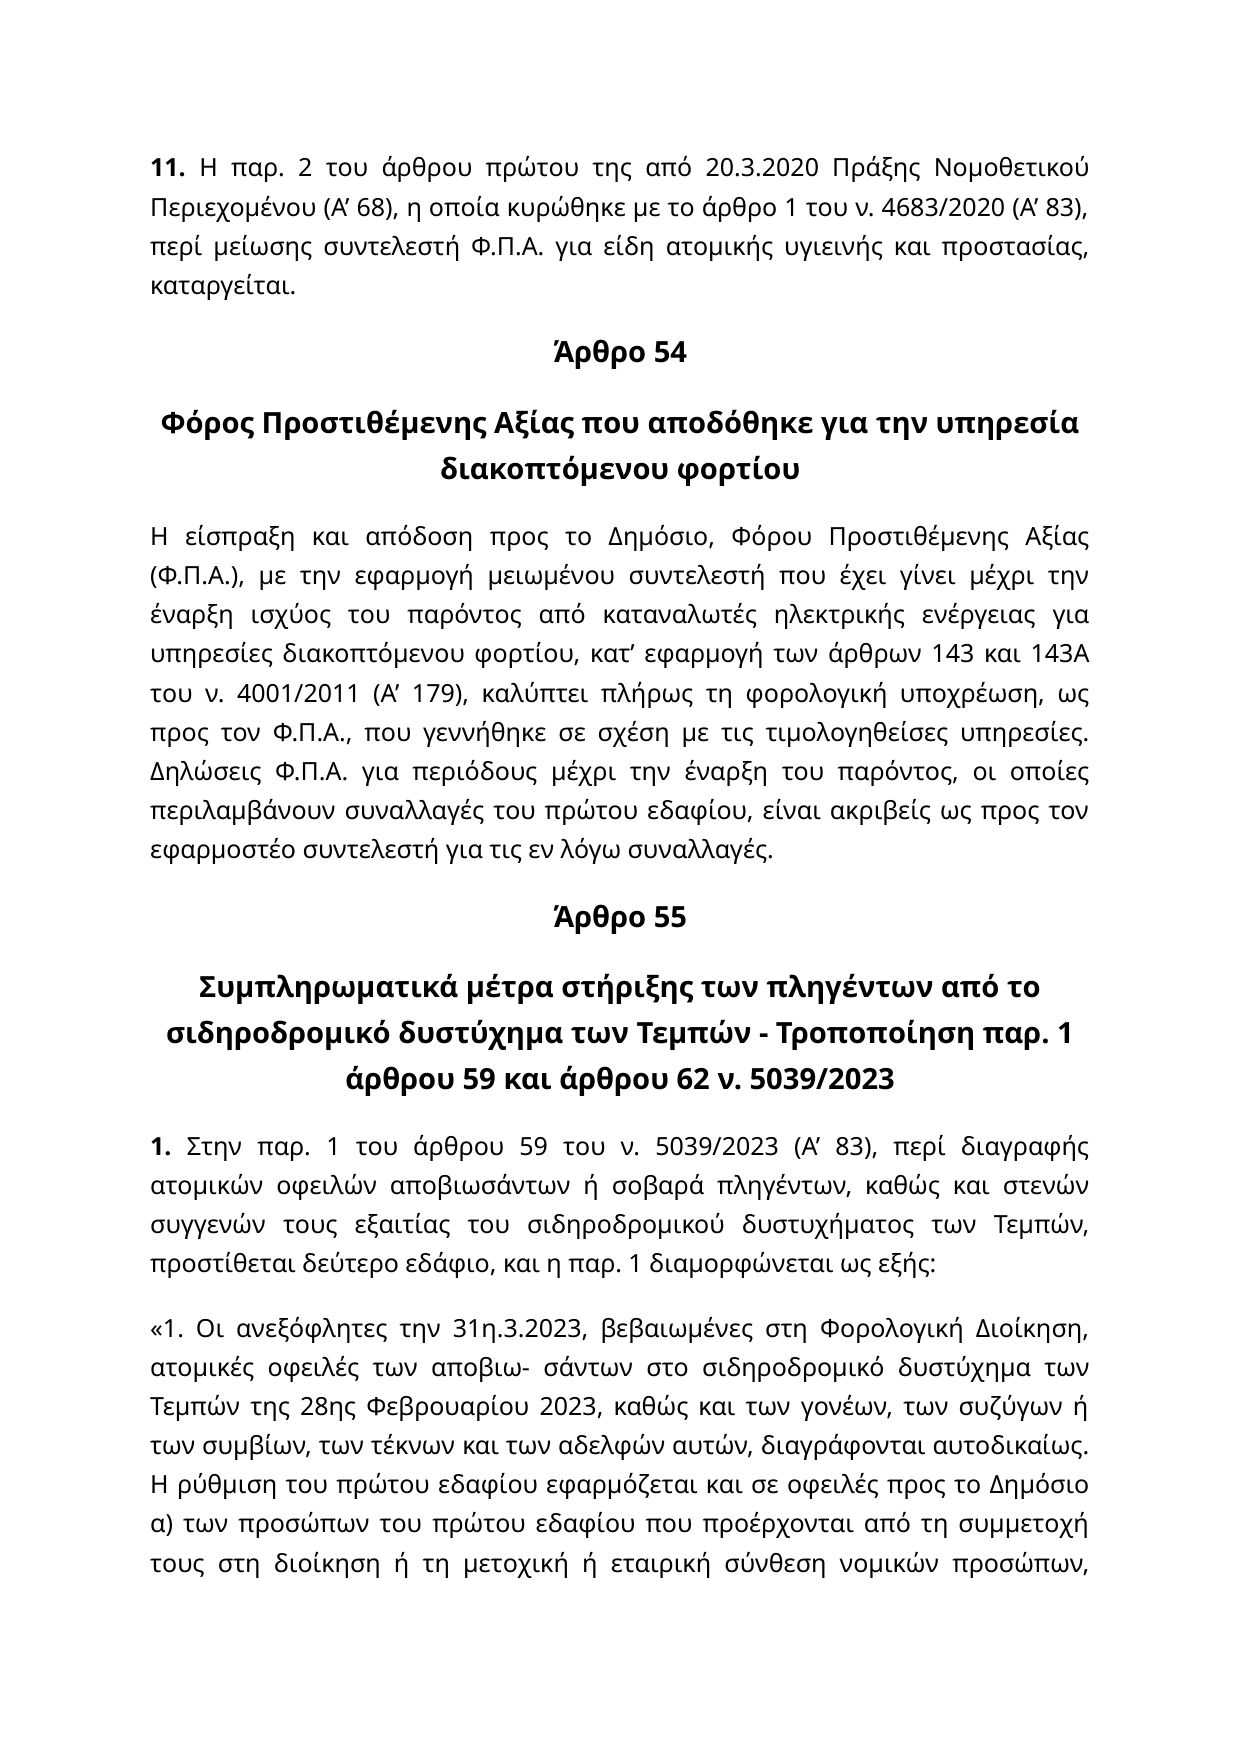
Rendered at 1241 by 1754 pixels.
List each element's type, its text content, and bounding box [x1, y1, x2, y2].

subtitle Συμπληρωματικά μέτρα στήριξης των πληγέντων από το σιδηροδρομικό δυστύχημα των Τεμπών - Τροποποίηση παρ. 1 άρθρου 59 και άρθρου 62 ν. 5039/2023 [150, 967, 1090, 1098]
text «1. Οι ανεξόφλητες την 31η.3.2023, βεβαιωμένες στη Φορολογική Διοίκηση, ατομικές οφειλές των αποβιω- σάντων στο σιδηροδρομικό δυστύχημα των Τεμπών της 28ης Φεβρουαρίου 2023, καθώς και των γονέων, των συζύγων ή των συμβίων, των τέκνων και των αδελφών αυτών, διαγράφονται αυτοδικαίως. Η ρύθμιση του πρώτου εδαφίου εφαρμόζεται και σε οφειλές προς το Δημόσιο α) των προσώπων του πρώτου εδαφίου που προέρχονται από τη συμμετοχή τους στη διοίκηση ή τη μετοχική ή εταιρική σύνθεση νομικών προσώπων, [150, 1310, 1090, 1579]
subtitle Άρθρο 55 [150, 896, 1090, 936]
text 11. Η παρ. 2 του άρθρου πρώτου της από 20.3.2020 Πράξης Νομοθετικού Περιεχομένου (Α’ 68), η οποία κυρώθηκε με το άρθρο 1 του ν. 4683/2020 (Α’ 83), περί μείωσης συντελεστή Φ.Π.Α. για είδη ατομικής υγιεινής και προστασίας, καταργείται. [150, 150, 1090, 302]
text 1. Στην παρ. 1 του άρθρου 59 του ν. 5039/2023 (Α’ 83), περί διαγραφής ατομικών οφειλών αποβιωσάντων ή σοβαρά πληγέντων, καθώς και στενών συγγενών τους εξαιτίας του σιδηροδρομικού δυστυχήματος των Τεμπών, προστίθεται δεύτερο εδάφιο, και η παρ. 1 διαμορφώνεται ως εξής: [150, 1128, 1090, 1280]
subtitle Άρθρο 54 [150, 332, 1090, 371]
subtitle Φόρος Προστιθέμενης Αξίας που αποδόθηκε για την υπηρεσία διακοπτόμενου φορτίου [150, 402, 1090, 488]
text Η είσπραξη και απόδοση προς το Δημόσιο, Φόρου Προστιθέμενης Αξίας (Φ.Π.Α.), με την εφαρμογή μειωμένου συντελεστή που έχει γίνει μέχρι την έναρξη ισχύος του παρόντος από καταναλωτές ηλεκτρικής ενέργειας για υπηρεσίες διακοπτόμενου φορτίου, κατ’ εφαρμογή των άρθρων 143 και 143Α του ν. 4001/2011 (Α’ 179), καλύπτει πλήρως τη φορολογική υποχρέωση, ως προς τον Φ.Π.Α., που γεννήθηκε σε σχέση με τις τιμολογηθείσες υπηρεσίες. Δηλώσεις Φ.Π.Α. για περιόδους μέχρι την έναρξη του παρόντος, οι οποίες περιλαμβάνουν συναλλαγές του πρώτου εδαφίου, είναι ακριβείς ως προς τον εφαρμοστέο συντελεστή για τις εν λόγω συναλλαγές. [150, 518, 1090, 866]
